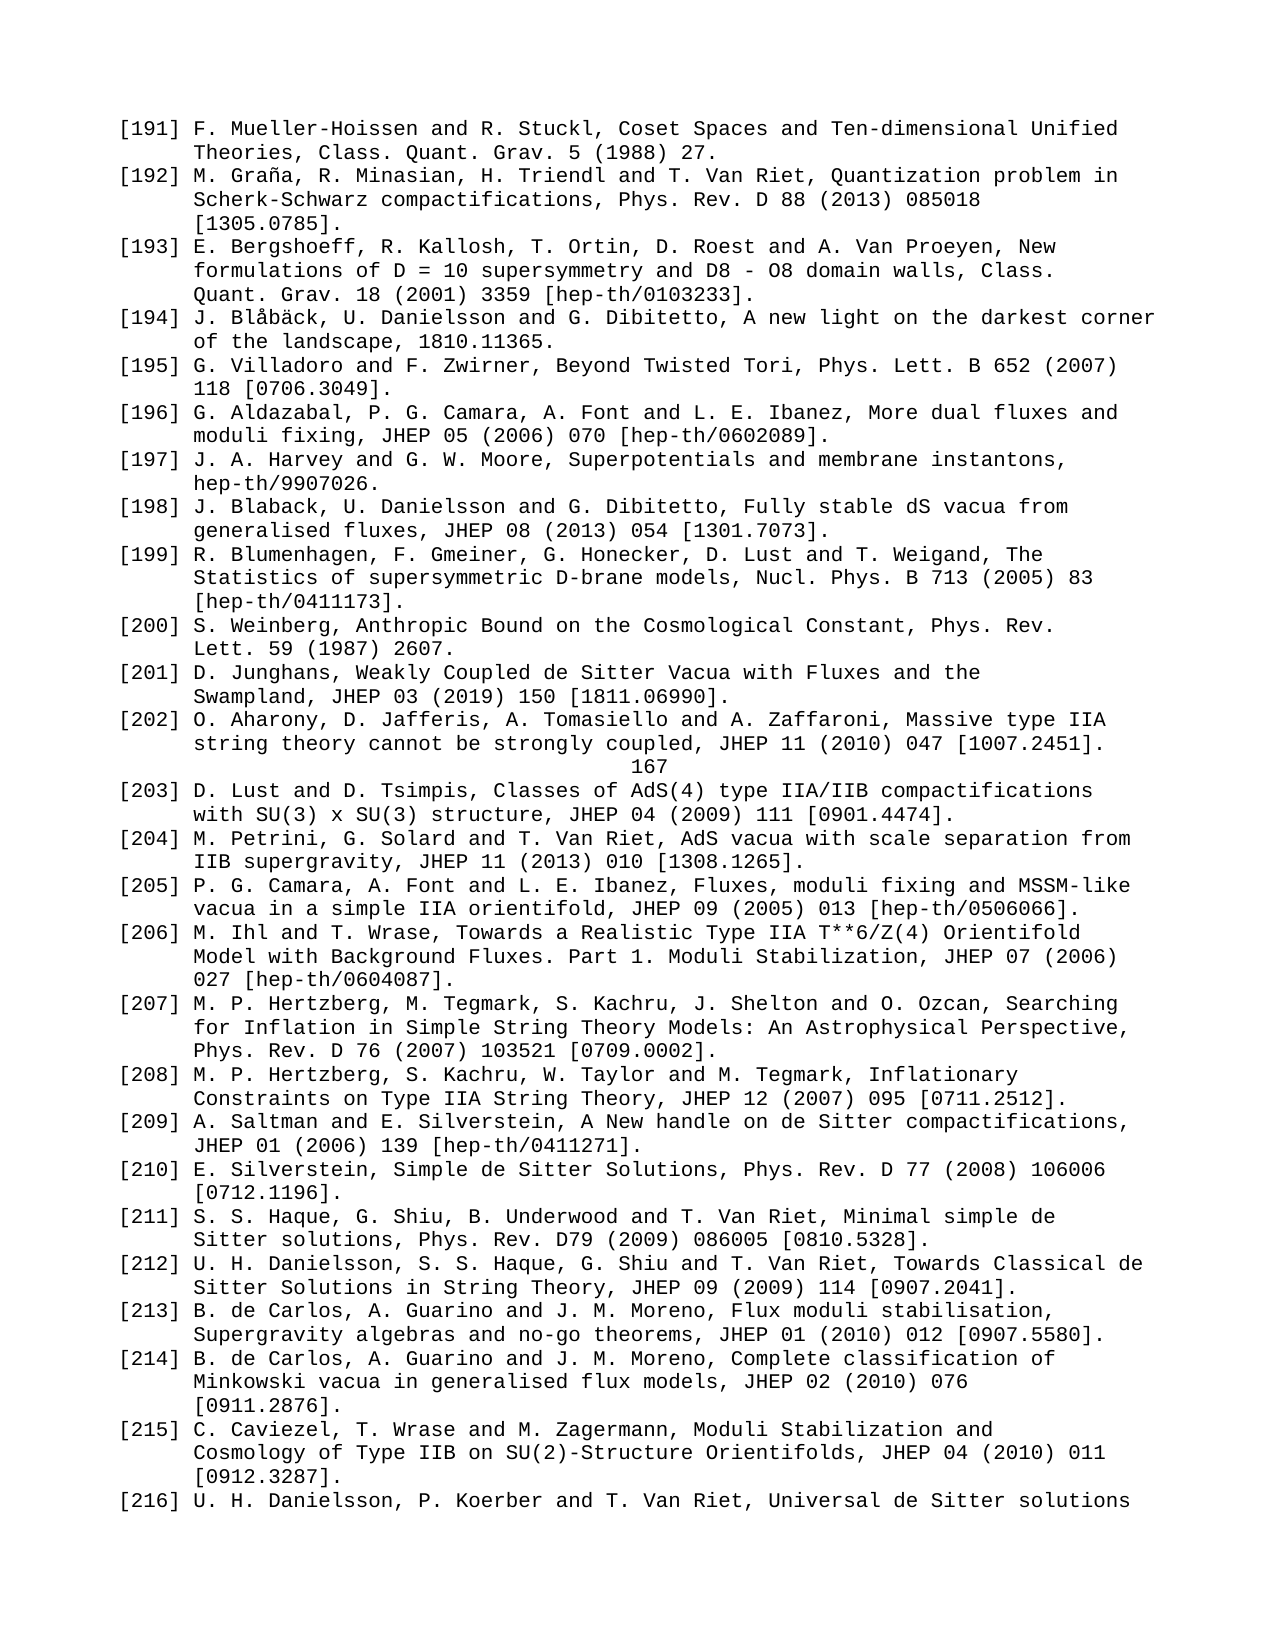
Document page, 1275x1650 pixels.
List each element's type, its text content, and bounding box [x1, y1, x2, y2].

text [211] S. S. Haque, G. Shiu, B. Underwood and T. Van Riet, Minimal simple de [118, 1206, 1157, 1229]
text [199] R. Blumenhagen, F. Gmeiner, G. Honecker, D. Lust and T. Weigand, The [118, 544, 1157, 567]
text [0911.2876]. [118, 1395, 1157, 1419]
text Phys. Rev. D 76 (2007) 103521 [0709.0002]. [118, 1040, 1157, 1064]
text [193] E. Bergshoeff, R. Kallosh, T. Ortin, D. Roest and A. Van Proeyen, New [118, 236, 1157, 260]
text Sitter solutions, Phys. Rev. D79 (2009) 086005 [0810.5328]. [118, 1229, 1157, 1253]
text [201] D. Junghans, Weakly Coupled de Sitter Vacua with Fluxes and the [118, 662, 1157, 686]
text 118 [0706.3049]. [118, 378, 1157, 402]
text generalised fluxes, JHEP 08 (2013) 054 [1301.7073]. [118, 520, 1157, 544]
text Scherk-Schwarz compactifications, Phys. Rev. D 88 (2013) 085018 [118, 189, 1157, 213]
text with SU(3) x SU(3) structure, JHEP 04 (2009) 111 [0901.4474]. [118, 804, 1157, 827]
text [202] O. Aharony, D. Jafferis, A. Tomasiello and A. Zaffaroni, Massive type IIA [118, 709, 1157, 733]
text Minkowski vacua in generalised flux models, JHEP 02 (2010) 076 [118, 1371, 1157, 1395]
text [214] B. de Carlos, A. Guarino and J. M. Moreno, Complete classification of [118, 1348, 1157, 1371]
text for Inflation in Simple String Theory Models: An Astrophysical Perspective, [118, 1017, 1157, 1040]
text [203] D. Lust and D. Tsimpis, Classes of AdS(4) type IIA/IIB compactifications [118, 780, 1157, 804]
text [212] U. H. Danielsson, S. S. Haque, G. Shiu and T. Van Riet, Towards Classical de [118, 1253, 1157, 1277]
text [205] P. G. Camara, A. Font and L. E. Ibanez, Fluxes, moduli fixing and MSSM-like [118, 875, 1157, 898]
text vacua in a simple IIA orientifold, JHEP 09 (2005) 013 [hep-th/0506066]. [118, 898, 1157, 922]
text Sitter Solutions in String Theory, JHEP 09 (2009) 114 [0907.2041]. [118, 1277, 1157, 1300]
text Lett. 59 (1987) 2607. [118, 638, 1157, 662]
text Quant. Grav. 18 (2001) 3359 [hep-th/0103233]. [118, 284, 1157, 307]
text 027 [hep-th/0604087]. [118, 969, 1157, 993]
text Swampland, JHEP 03 (2019) 150 [1811.06990]. [118, 686, 1157, 709]
text [207] M. P. Hertzberg, M. Tegmark, S. Kachru, J. Shelton and O. Ozcan, Searching [118, 993, 1157, 1017]
text hep-th/9907026. [118, 473, 1157, 496]
text Supergravity algebras and no-go theorems, JHEP 01 (2010) 012 [0907.5580]. [118, 1324, 1157, 1348]
text moduli fixing, JHEP 05 (2006) 070 [hep-th/0602089]. [118, 426, 1157, 449]
text of the landscape, 1810.11365. [118, 331, 1157, 354]
text [209] A. Saltman and E. Silverstein, A New handle on de Sitter compactifications, [118, 1111, 1157, 1135]
text string theory cannot be strongly coupled, JHEP 11 (2010) 047 [1007.2451]. [118, 733, 1157, 757]
text [191] F. Mueller-Hoissen and R. Stuckl, Coset Spaces and Ten-dimensional Unified [118, 118, 1157, 142]
text [197] J. A. Harvey and G. W. Moore, Superpotentials and membrane instantons, [118, 449, 1157, 473]
text IIB supergravity, JHEP 11 (2013) 010 [1308.1265]. [118, 851, 1157, 875]
text [210] E. Silverstein, Simple de Sitter Solutions, Phys. Rev. D 77 (2008) 106006 [118, 1158, 1157, 1182]
text Theories, Class. Quant. Grav. 5 (1988) 27. [118, 142, 1157, 165]
text [216] U. H. Danielsson, P. Koerber and T. Van Riet, Universal de Sitter solutions [118, 1489, 1157, 1513]
text [198] J. Blaback, U. Danielsson and G. Dibitetto, Fully stable dS vacua from [118, 496, 1157, 520]
text [196] G. Aldazabal, P. G. Camara, A. Font and L. E. Ibanez, More dual fluxes and [118, 402, 1157, 426]
text Constraints on Type IIA String Theory, JHEP 12 (2007) 095 [0711.2512]. [118, 1088, 1157, 1111]
text [200] S. Weinberg, Anthropic Bound on the Cosmological Constant, Phys. Rev. [118, 615, 1157, 638]
text [195] G. Villadoro and F. Zwirner, Beyond Twisted Tori, Phys. Lett. B 652 (2007) [118, 354, 1157, 378]
text [213] B. de Carlos, A. Guarino and J. M. Moreno, Flux moduli stabilisation, [118, 1300, 1157, 1324]
text [215] C. Caviezel, T. Wrase and M. Zagermann, Moduli Stabilization and [118, 1419, 1157, 1442]
text [206] M. Ihl and T. Wrase, Towards a Realistic Type IIA T**6/Z(4) Orientifold [118, 922, 1157, 946]
text Statistics of supersymmetric D-brane models, Nucl. Phys. B 713 (2005) 83 [118, 567, 1157, 591]
text [194] J. Blåbäck, U. Danielsson and G. Dibitetto, A new light on the darkest corner [118, 307, 1157, 331]
text formulations of D = 10 supersymmetry and D8 - O8 domain walls, Class. [118, 260, 1157, 284]
text JHEP 01 (2006) 139 [hep-th/0411271]. [118, 1135, 1157, 1158]
text [208] M. P. Hertzberg, S. Kachru, W. Taylor and M. Tegmark, Inflationary [118, 1064, 1157, 1088]
text [0712.1196]. [118, 1182, 1157, 1206]
text [0912.3287]. [118, 1466, 1157, 1489]
text 167 [118, 757, 1157, 780]
text Cosmology of Type IIB on SU(2)-Structure Orientifolds, JHEP 04 (2010) 011 [118, 1442, 1157, 1466]
text Model with Background Fluxes. Part 1. Moduli Stabilization, JHEP 07 (2006) [118, 946, 1157, 969]
text [hep-th/0411173]. [118, 591, 1157, 615]
text [1305.0785]. [118, 213, 1157, 236]
text [204] M. Petrini, G. Solard and T. Van Riet, AdS vacua with scale separation from [118, 827, 1157, 851]
text [192] M. Graña, R. Minasian, H. Triendl and T. Van Riet, Quantization problem in [118, 165, 1157, 189]
